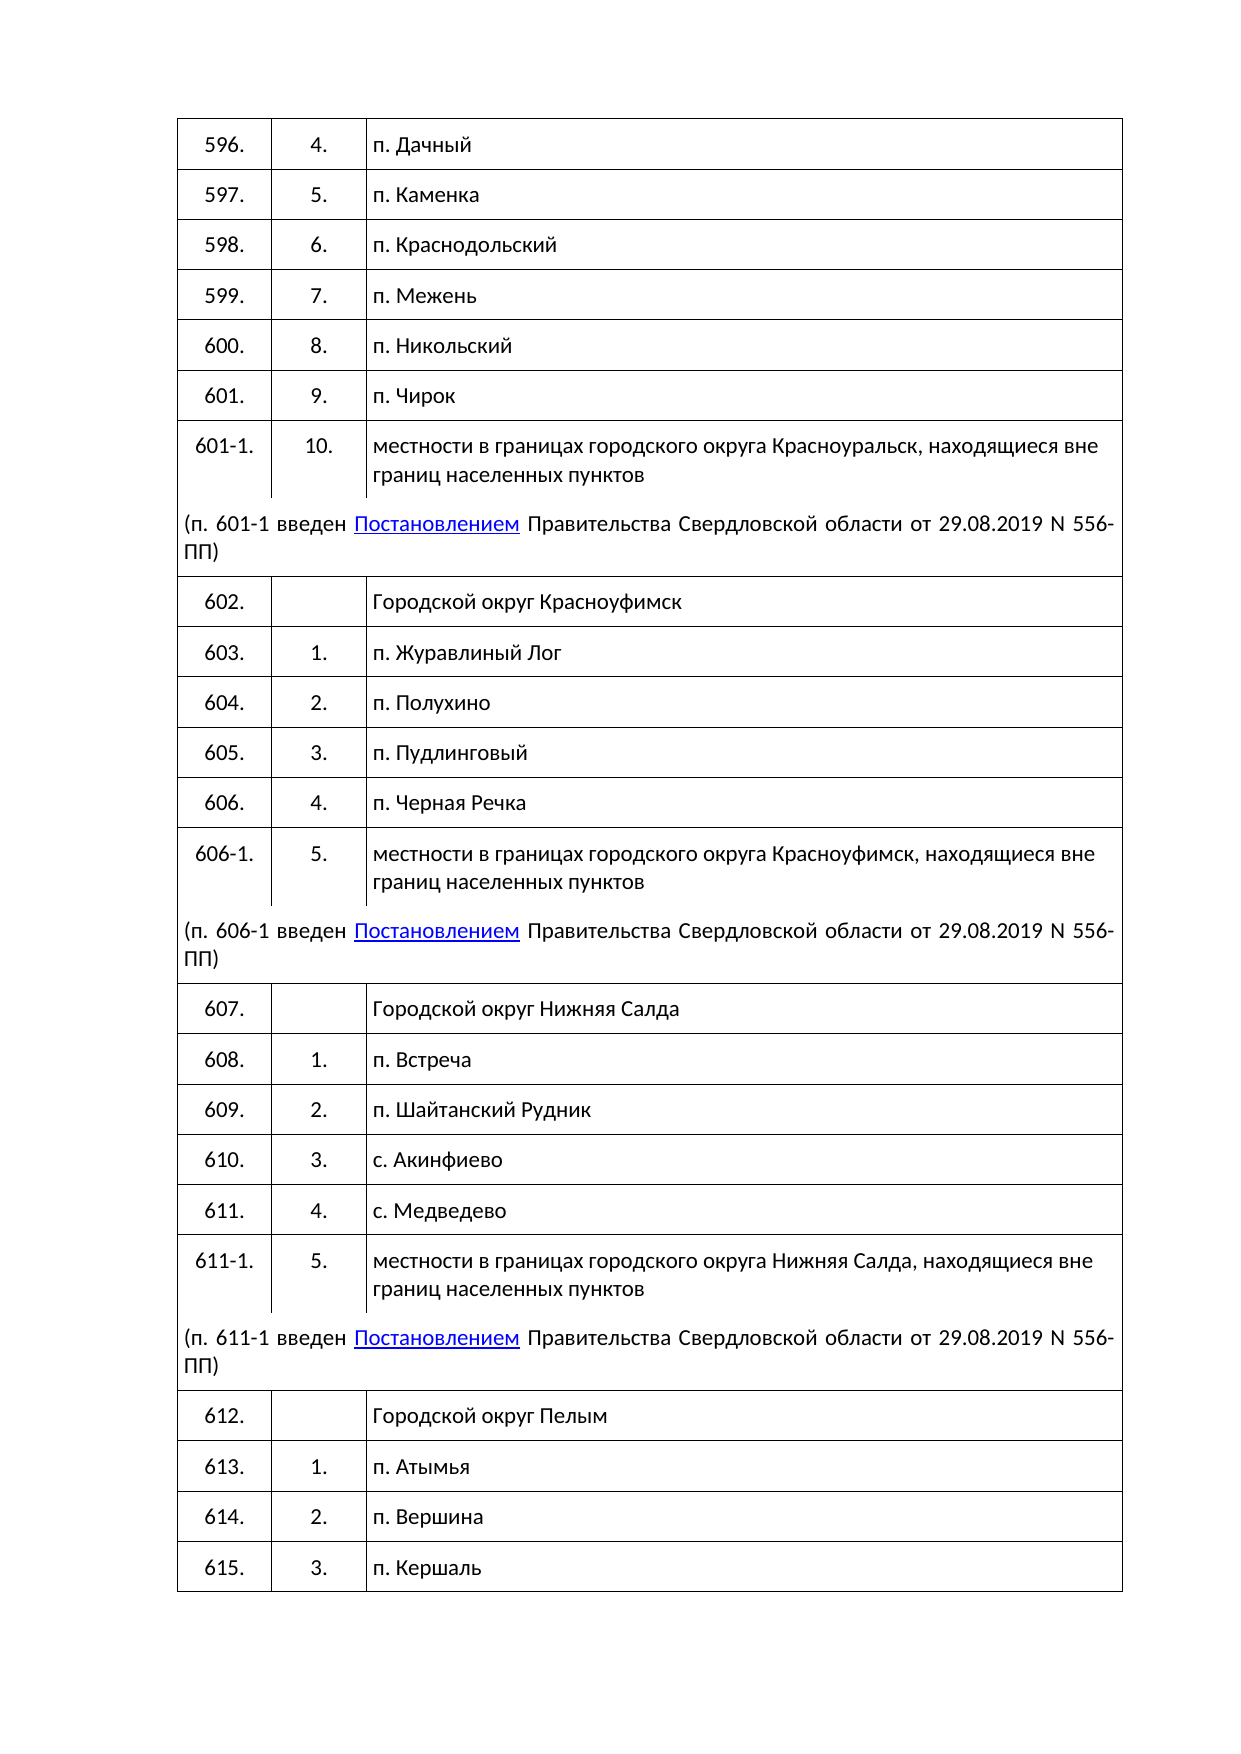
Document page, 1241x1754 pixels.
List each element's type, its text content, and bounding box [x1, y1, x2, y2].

table_cell 608. [178, 1034, 271, 1083]
table_cell (п. 606-1 введен Постановлением Правительства Свердловской области от 29.08.2019 N 556-ПП) [178, 906, 1122, 983]
table_cell 1. [272, 627, 366, 676]
table_cell п. Атымья [367, 1441, 1122, 1491]
table_cell 7. [272, 270, 366, 319]
table_cell [272, 577, 366, 626]
table_cell п. Вершина [367, 1492, 1122, 1541]
table_cell 1. [272, 1034, 366, 1083]
table_cell местности в границах городского округа Нижняя Салда, находящиеся вне границ населенных пунктов [367, 1235, 1122, 1313]
table_cell 610. [178, 1135, 271, 1184]
table_cell п. Межень [367, 270, 1122, 319]
table_cell Городской округ Пелым [367, 1391, 1122, 1440]
table_cell (п. 601-1 введен Постановлением Правительства Свердловской области от 29.08.2019 N 556-ПП) [178, 498, 1122, 576]
table_cell 601-1. [178, 421, 271, 498]
table_cell 5. [272, 828, 366, 906]
table_cell 5. [272, 1235, 366, 1313]
table_cell 4. [272, 119, 366, 168]
table_cell 597. [178, 170, 271, 219]
table_cell 614. [178, 1492, 271, 1541]
table_cell п. Никольский [367, 320, 1122, 370]
table_cell 2. [272, 1492, 366, 1541]
table_cell п. Краснодольский [367, 220, 1122, 269]
table_cell п. Шайтанский Рудник [367, 1085, 1122, 1134]
table_cell 615. [178, 1542, 271, 1591]
table_cell 612. [178, 1391, 271, 1440]
table_cell 606-1. [178, 828, 271, 906]
table_cell п. Кершаль [367, 1542, 1122, 1591]
table_cell 607. [178, 984, 271, 1033]
table_cell местности в границах городского округа Красноуфимск, находящиеся вне границ населенных пунктов [367, 828, 1122, 906]
table_cell 603. [178, 627, 271, 676]
table_cell 605. [178, 728, 271, 777]
table_cell 10. [272, 421, 366, 498]
table_cell 604. [178, 677, 271, 727]
table_cell Городской округ Красноуфимск [367, 577, 1122, 626]
table_cell п. Черная Речка [367, 778, 1122, 827]
table_cell 601. [178, 371, 271, 420]
table_cell 611-1. [178, 1235, 271, 1313]
table_cell (п. 611-1 введен Постановлением Правительства Свердловской области от 29.08.2019 N 556-ПП) [178, 1313, 1122, 1390]
table_cell местности в границах городского округа Красноуральск, находящиеся вне границ населенных пунктов [367, 421, 1122, 498]
table_cell 609. [178, 1085, 271, 1134]
table_cell 5. [272, 170, 366, 219]
table_cell 6. [272, 220, 366, 269]
table_cell 606. [178, 778, 271, 827]
table_cell Городской округ Нижняя Салда [367, 984, 1122, 1033]
table_cell 3. [272, 728, 366, 777]
table_cell 613. [178, 1441, 271, 1491]
table_cell 2. [272, 1085, 366, 1134]
table_cell 599. [178, 270, 271, 319]
table_cell 4. [272, 1185, 366, 1234]
table_cell с. Медведево [367, 1185, 1122, 1234]
table_cell 8. [272, 320, 366, 370]
table_cell 1. [272, 1441, 366, 1491]
table_cell 611. [178, 1185, 271, 1234]
table_cell п. Чирок [367, 371, 1122, 420]
table_cell 3. [272, 1542, 366, 1591]
table_cell 9. [272, 371, 366, 420]
table_cell п. Журавлиный Лог [367, 627, 1122, 676]
table_cell 602. [178, 577, 271, 626]
table_cell п. Дачный [367, 119, 1122, 168]
table_cell [272, 1391, 366, 1440]
table_cell 3. [272, 1135, 366, 1184]
table_cell 600. [178, 320, 271, 370]
table_cell [272, 984, 366, 1033]
table_cell п. Полухино [367, 677, 1122, 727]
table_cell 4. [272, 778, 366, 827]
table_cell с. Акинфиево [367, 1135, 1122, 1184]
table_cell п. Каменка [367, 170, 1122, 219]
table_cell п. Пудлинговый [367, 728, 1122, 777]
table_cell 598. [178, 220, 271, 269]
table_cell 596. [178, 119, 271, 168]
table_cell 2. [272, 677, 366, 727]
table_cell п. Встреча [367, 1034, 1122, 1083]
